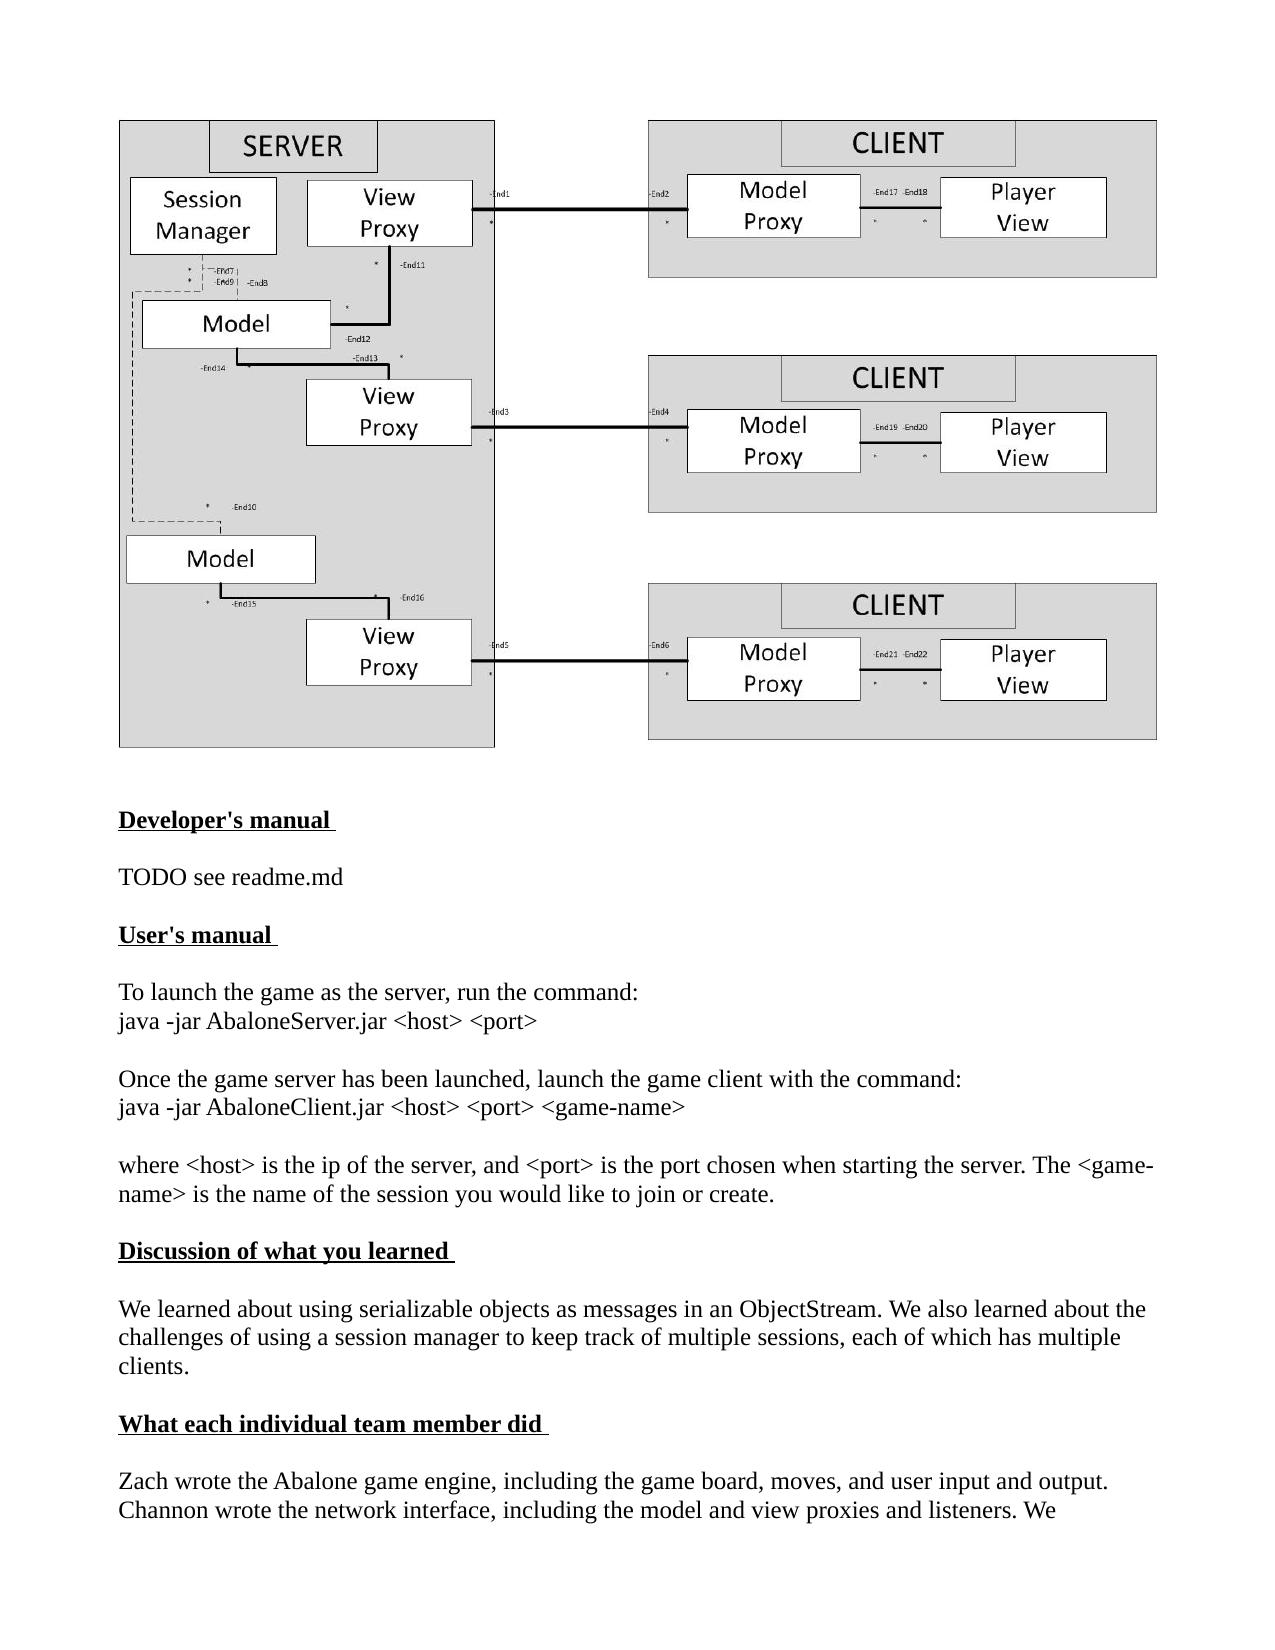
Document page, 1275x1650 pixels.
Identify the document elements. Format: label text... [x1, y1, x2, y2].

text We learned about using serializable objects as messages in an ObjectStream. We also learned about the challenges of using a session manager to keep track of multiple sessions, each of which has multiple clients. [118, 1294, 1157, 1380]
text To launch the game as the server, run the command: [118, 977, 1157, 1006]
text Discussion of what you learned [118, 1236, 1157, 1265]
text java -jar AbaloneServer.jar <host> <port> [118, 1006, 1157, 1035]
text where <host> is the ip of the server, and <port> is the port chosen when starting the server. The <game-name> is the name of the session you would like to join or create. [118, 1150, 1157, 1207]
text Once the game server has been launched, launch the game client with the command: [118, 1064, 1157, 1092]
text Developer's manual [118, 805, 1157, 834]
text Zach wrote the Abalone game engine, including the game board, moves, and user input and output. Channon wrote the network interface, including the model and view proxies and listeners. We [118, 1466, 1157, 1524]
text TODO see readme.md [118, 862, 1157, 891]
text What each individual team member did [118, 1409, 1157, 1437]
text User's manual [118, 920, 1157, 949]
picture [118, 118, 1157, 748]
text java -jar AbaloneClient.jar <host> <port> <game-name> [118, 1092, 1157, 1121]
